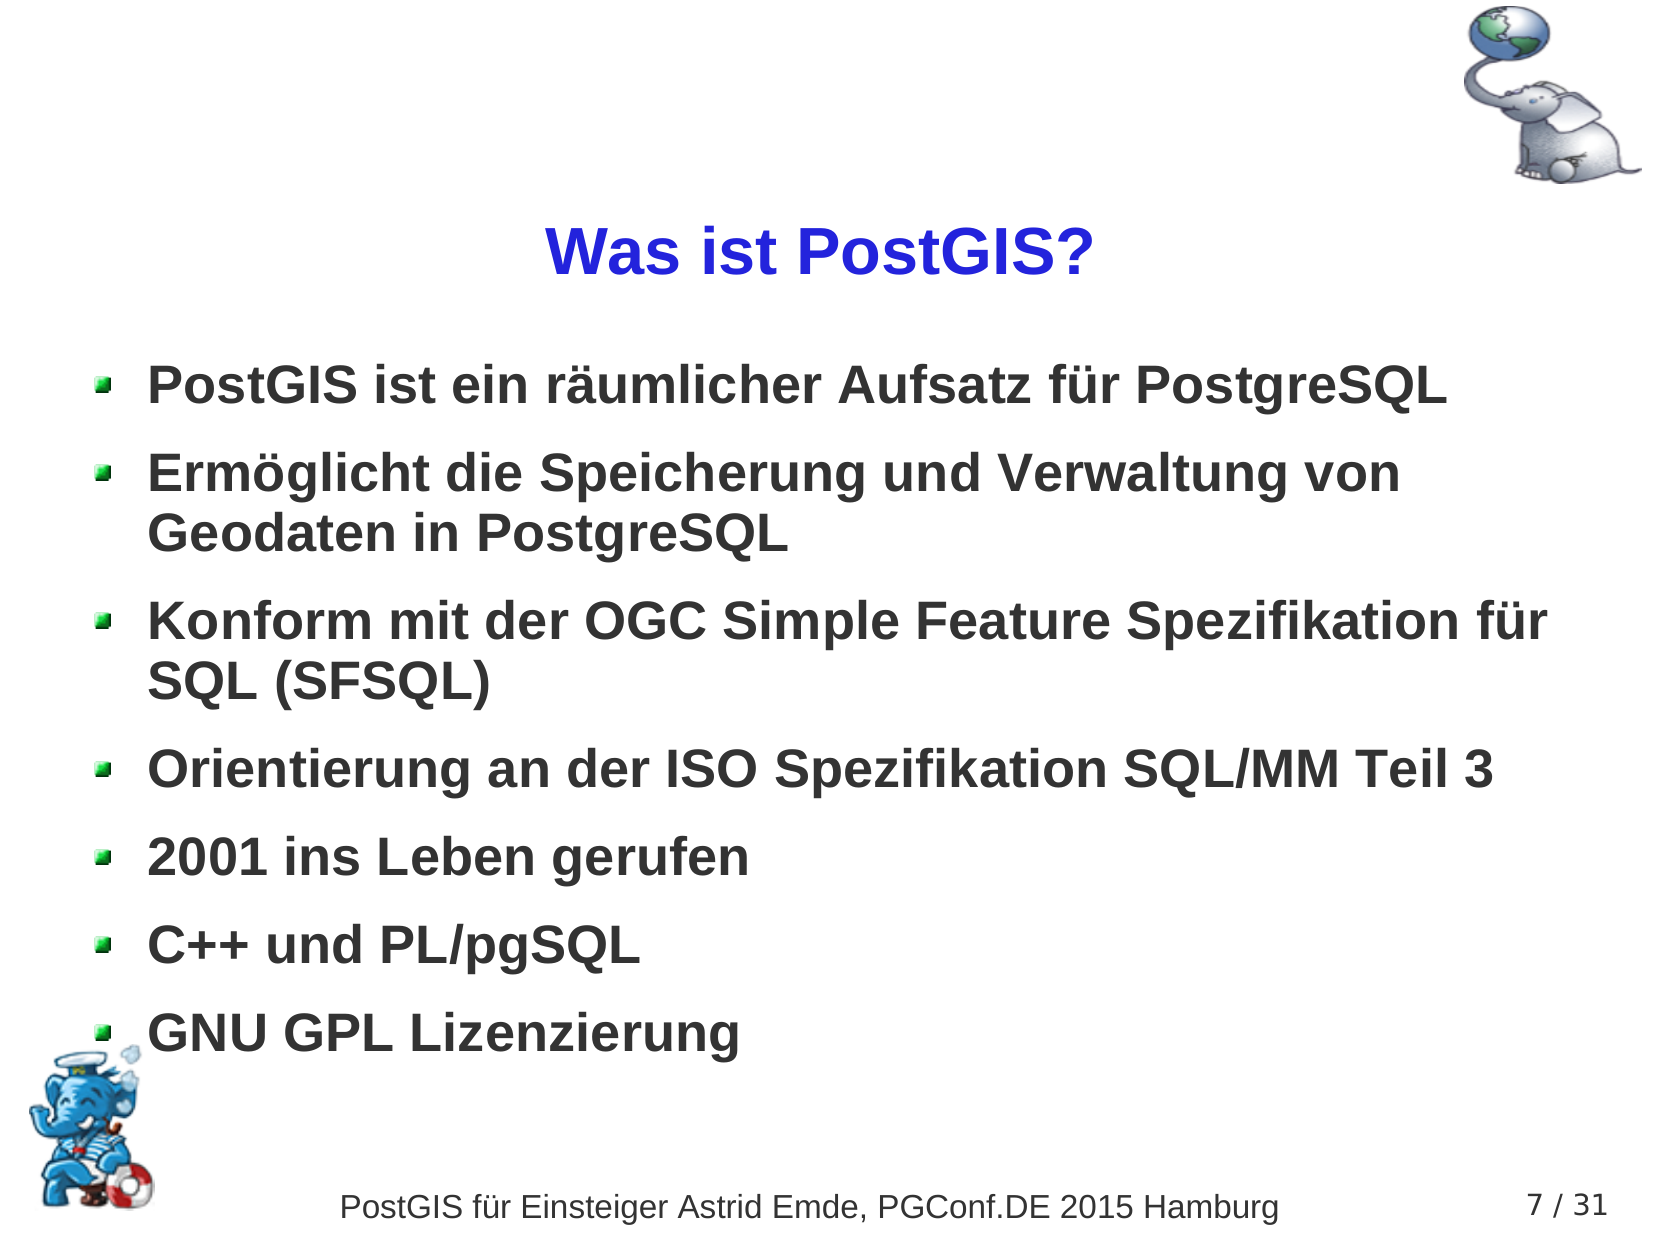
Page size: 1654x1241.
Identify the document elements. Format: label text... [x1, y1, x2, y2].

list PostGIS ist ein räumlicher Aufsatz für PostgreSQL Ermöglicht die Speicherung und Verwaltung von Geodaten in PostgreSQL Konform mit der OGC Simple Feature Spezifikation für SQL (SFSQL) Orientierung an der ISO Spezifikation SQL/MM Teil 3 2001 ins Leben gerufen C++ und PL/pgSQL GNU GPL Lizenzierung [76, 354, 1565, 1173]
title Was ist PostGIS? [76, 177, 1565, 325]
picture [29, 1044, 155, 1211]
picture [1464, 6, 1642, 184]
